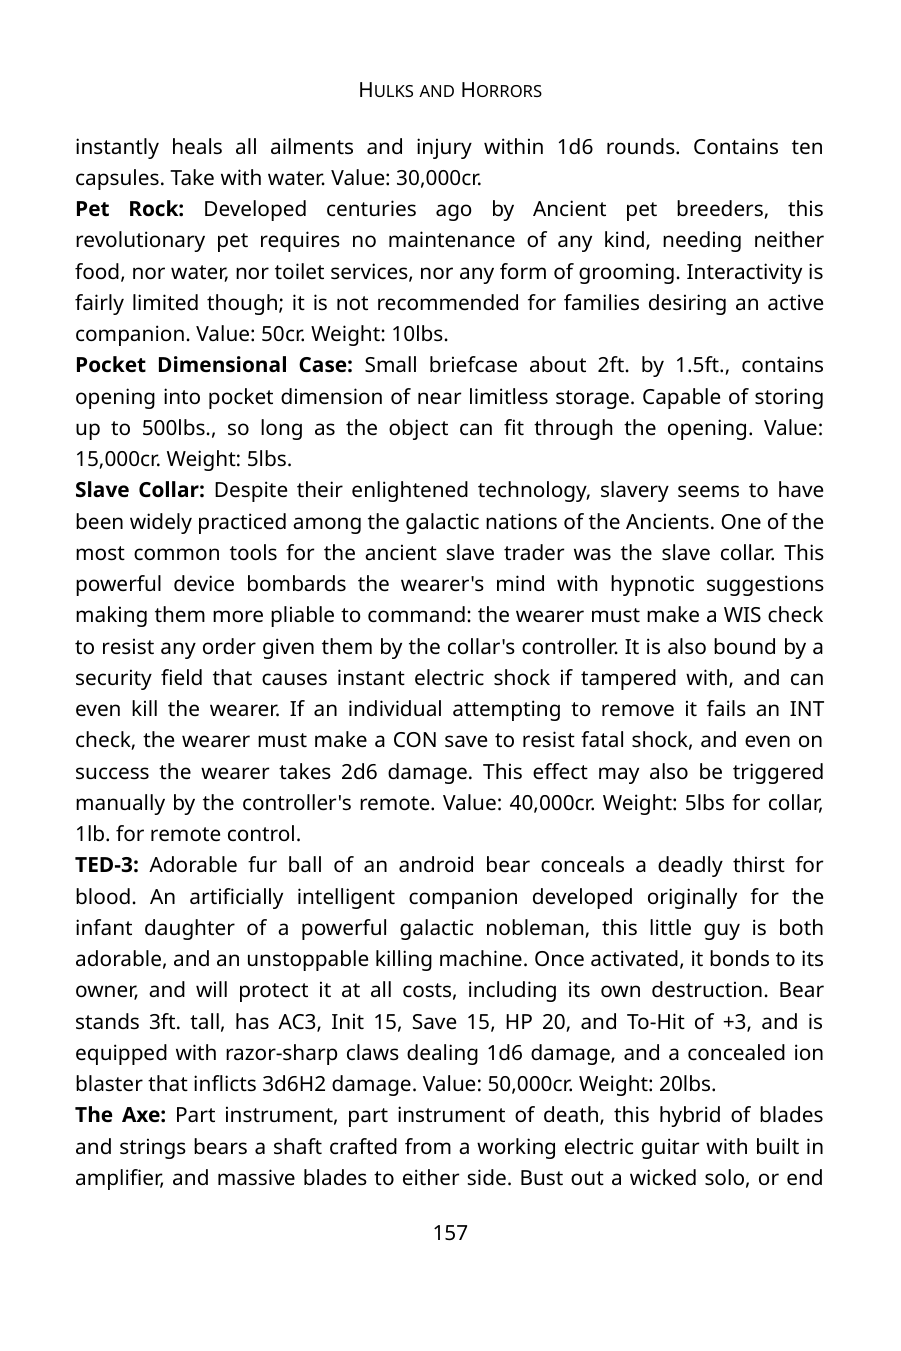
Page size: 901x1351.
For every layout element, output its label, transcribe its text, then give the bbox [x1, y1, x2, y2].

text Slave Collar: Despite their enlightened technology, slavery seems to have been widely practiced among the galactic nations of the Ancients. One of the most common tools for the ancient slave trader was the slave collar. This powerful device bombards the wearer's mind with hypnotic suggestions making them more pliable to command: the wearer must make a WIS check to resist any order given them by the collar's controller. It is also bound by a security field that causes instant electric shock if tampered with, and can even kill the wearer. If an individual attempting to remove it fails an INT check, the wearer must make a CON save to resist fatal shock, and even on success the wearer takes 2d6 damage. This effect may also be triggered manually by the controller's remote. Value: 40,000cr. Weight: 5lbs for collar, 1lb. for remote control. [75, 476, 825, 848]
text instantly heals all ailments and injury within 1d6 rounds. Contains ten capsules. Take with water. Value: 30,000cr. [75, 132, 825, 192]
text Pocket Dimensional Case: Small briefcase about 2ft. by 1.5ft., contains opening into pocket dimension of near limitless storage. Capable of storing up to 500lbs., so long as the object can fit through the opening. Value: 15,000cr. Weight: 5lbs. [75, 351, 825, 473]
text Pet Rock: Developed centuries ago by Ancient pet breeders, this revolutionary pet requires no maintenance of any kind, needing neither food, nor water, nor toilet services, nor any form of grooming. Interactivity is fairly limited though; it is not recommended for families desiring an active companion. Value: 50cr. Weight: 10lbs. [75, 194, 825, 348]
text TED-3: Adorable fur ball of an android bear conceals a deadly thirst for blood. An artificially intelligent companion developed originally for the infant daughter of a powerful galactic nobleman, this little guy is both adorable, and an unstoppable killing machine. Once activated, it bonds to its owner, and will protect it at all costs, including its own destruction. Bear stands 3ft. tall, has AC3, Init 15, Save 15, HP 20, and To-Hit of +3, and is equipped with razor-sharp claws dealing 1d6 damage, and a concealed ion blaster that inflicts 3d6H2 damage. Value: 50,000cr. Weight: 20lbs. [75, 851, 825, 1098]
text The Axe: Part instrument, part instrument of death, this hybrid of blades and strings bears a shaft crafted from a working electric guitar with built in amplifier, and massive blades to either side. Bust out a wicked solo, or end [75, 1101, 825, 1192]
